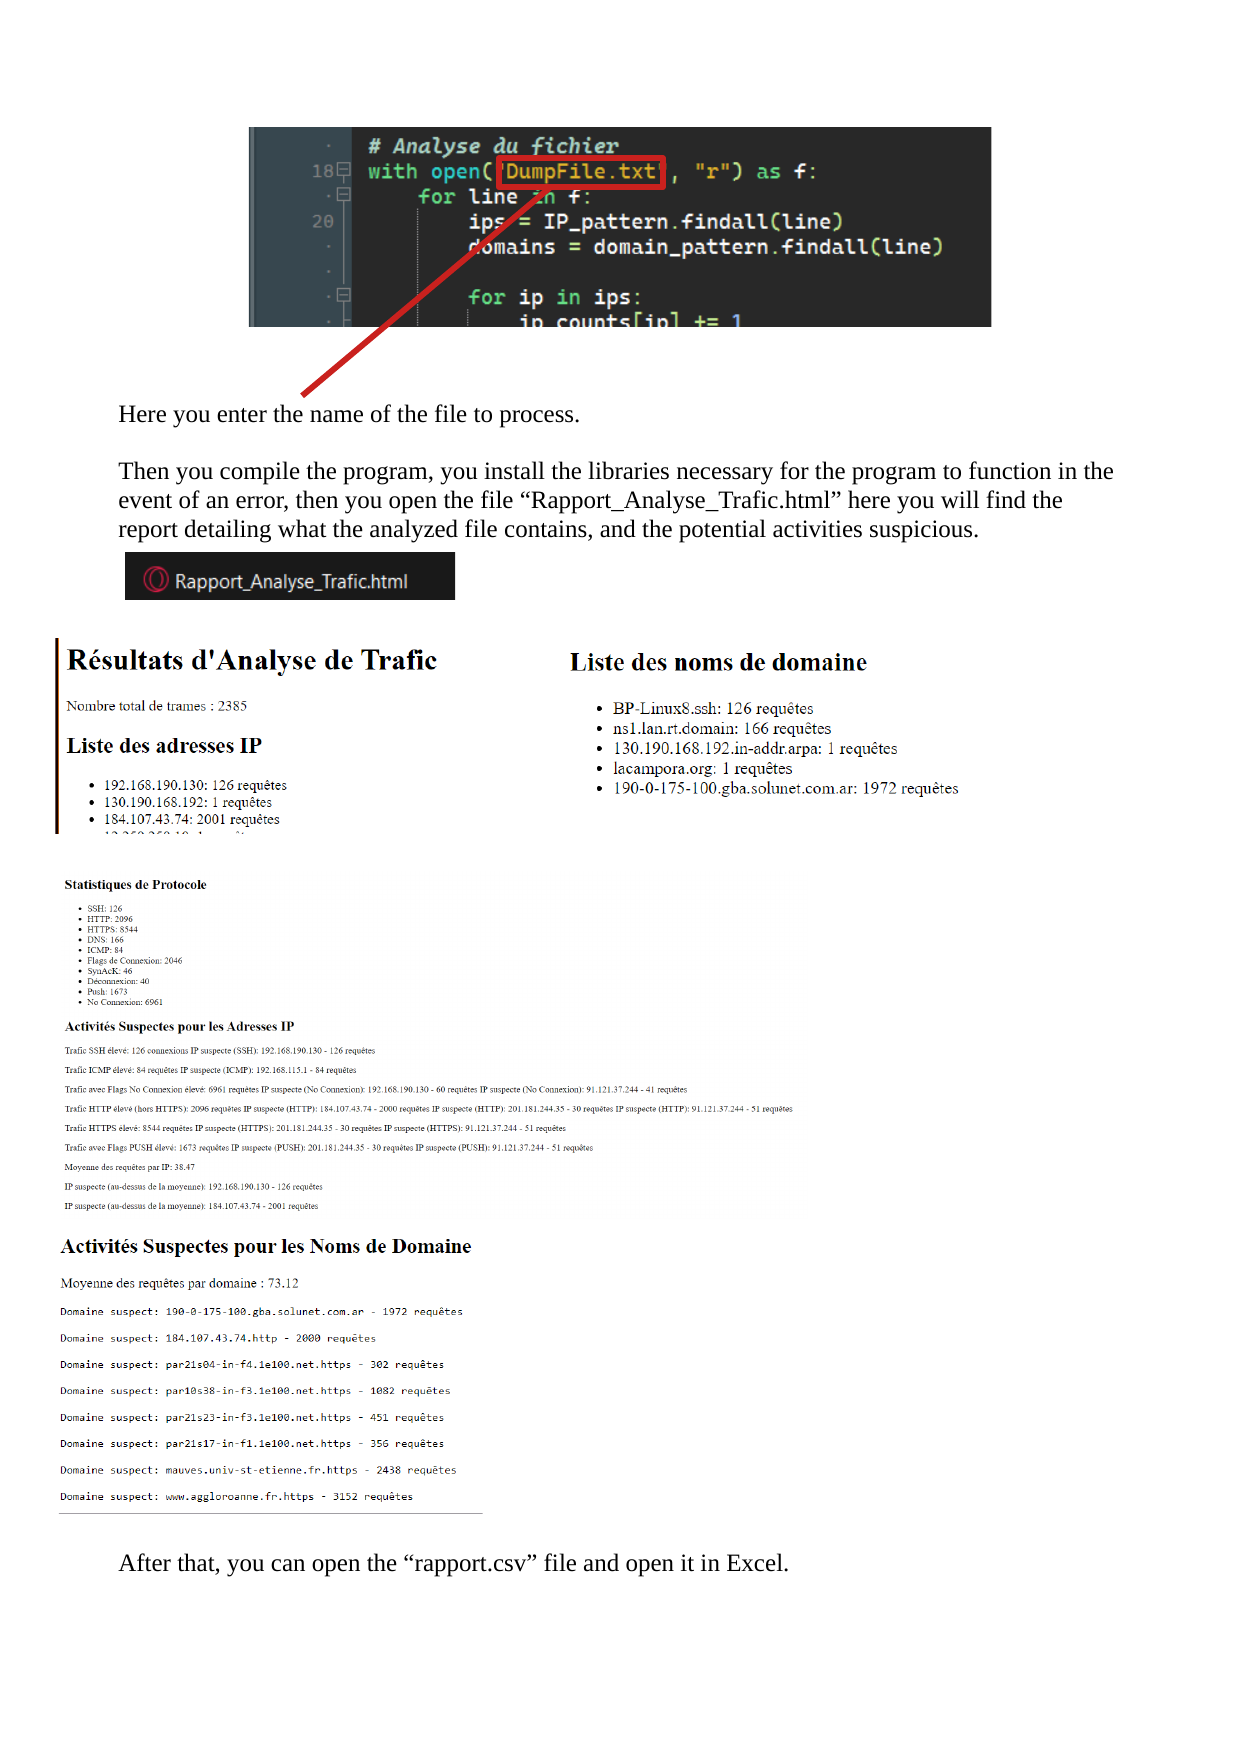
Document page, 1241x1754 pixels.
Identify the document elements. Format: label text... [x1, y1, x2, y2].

text Then you compile the program, you install the libraries necessary for the program to function in the event of an error, then you open the file “Rapport_Analyse_Trafic.html” here you will find the report detailing what the analyzed file contains, and the potential activities suspicious. [118, 456, 1122, 543]
picture [248, 127, 992, 327]
text Here you enter the name of the file to process. [118, 348, 1122, 428]
picture [55, 638, 538, 834]
picture [60, 871, 808, 1219]
picture [565, 638, 1033, 800]
picture [502, 161, 660, 184]
picture [58, 1226, 483, 1514]
text After that, you can open the “rapport.csv” file and open it in Excel. [118, 1519, 1122, 1577]
picture [125, 552, 456, 600]
